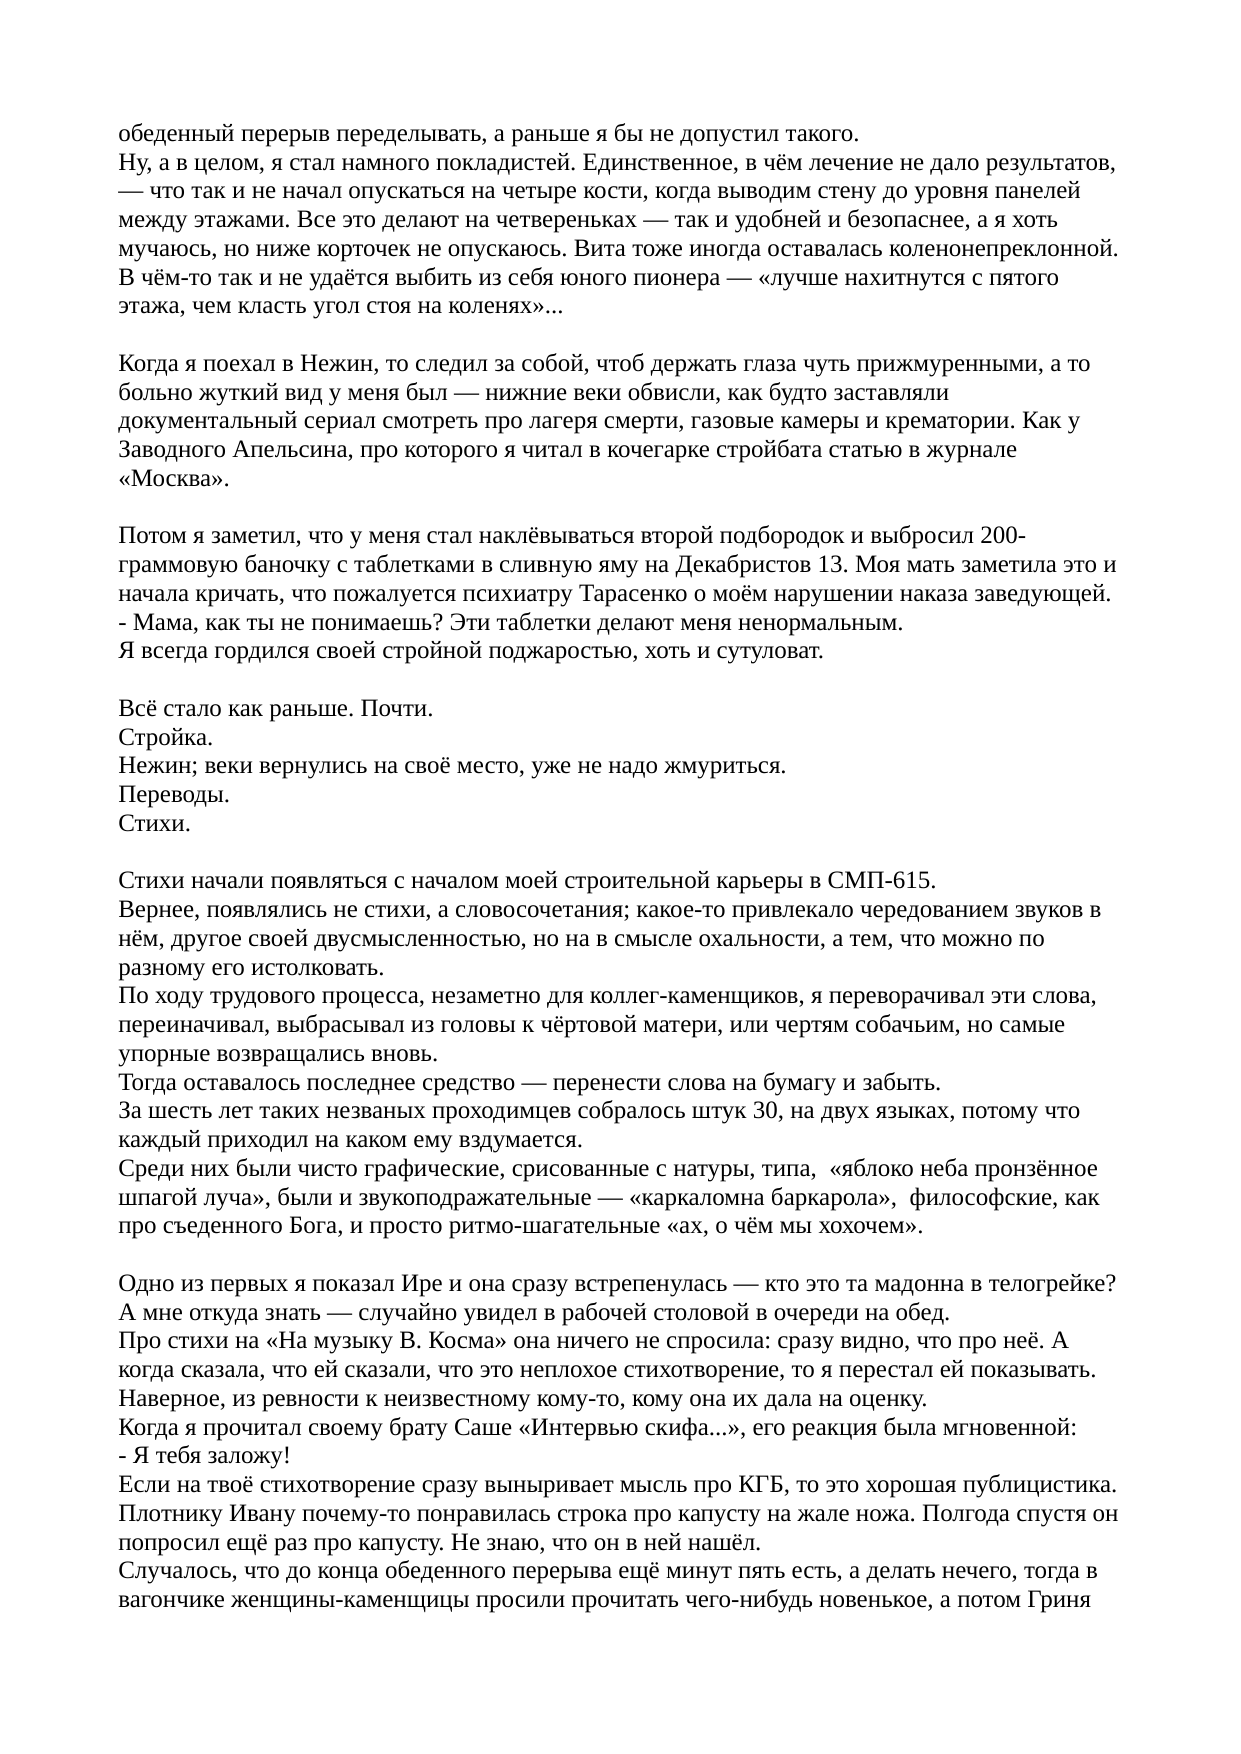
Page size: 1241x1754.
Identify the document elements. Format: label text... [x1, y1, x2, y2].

text А мне откуда знать — случайно увидел в рабочей столовой в очереди на обед. [118, 1297, 1122, 1326]
text Я всегда гордился своей стройной поджаростью, хоть и сутуловат. [118, 636, 1122, 664]
text Когда я поехал в Нежин, то следил за собой, чтоб держать глаза чуть прижмуренными, а то больно жуткий вид у меня был — нижние веки обвисли, как будто заставляли документальный сериал смотреть про лагеря смерти, газовые камеры и крематории. Как у Заводного Апельсина, про которого я читал в кочегарке стройбата статью в журнале «Москва». [118, 348, 1122, 492]
text Стройка. [118, 722, 1122, 751]
text Случалось, что до конца обеденного перерыва ещё минут пять есть, а делать нечего, тогда в вагончике женщины-каменщицы просили прочитать чего-нибудь новенькое, а потом Гриня [118, 1556, 1122, 1613]
text По ходу трудового процесса, незаметно для коллег-каменщиков, я переворачивал эти слова, переиначивал, выбрасывал из головы к чёртовой матери, или чертям собачьим, но самые упорные возвращались вновь. [118, 981, 1122, 1067]
text Одно из первых я показал Ире и она сразу встрепенулась — кто это та мадонна в телогрейке? [118, 1268, 1122, 1297]
text Плотнику Ивану почему-то понравилась строка про капусту на жале ножа. Полгода спустя он попросил ещё раз про капусту. Не знаю, что он в ней нашёл. [118, 1498, 1122, 1556]
text Когда я прочитал своему брату Саше «Интервью скифа...», его реакция была мгновенной: [118, 1412, 1122, 1441]
text Среди них были чисто графические, срисованные с натуры, типа, «яблоко неба пронзённое шпагой луча», были и звукоподражательные — «каркаломна баркарола», философские, как про съеденного Бога, и просто ритмо-шагательные «ах, о чём мы хохочем». [118, 1153, 1122, 1239]
text Потом я заметил, что у меня стал наклёвываться второй подбородок и выбросил 200-граммовую баночку с таблетками в сливную яму на Декабристов 13. Моя мать заметила это и начала кричать, что пожалуется психиатру Тарасенко о моём нарушении наказа заведующей. [118, 521, 1122, 607]
text Про стихи на «На музыку В. Косма» она ничего не спросила: сразу видно, что про неё. А когда сказала, что ей сказали, что это неплохое стихотворение, то я перестал ей показывать. Наверное, из ревности к неизвестному кому-то, кому она их дала на оценку. [118, 1326, 1122, 1412]
text За шесть лет таких незваных проходимцев собралось штук 30, на двух языках, потому что каждый приходил на каком ему вздумается. [118, 1096, 1122, 1153]
text Тогда оставалось последнее средство — перенести слова на бумагу и забыть. [118, 1067, 1122, 1096]
text Ну, а в целом, я стал намного покладистей. Единственное, в чём лечение не дало результатов, — что так и не начал опускаться на четыре кости, когда выводим стену до уровня панелей между этажами. Все это делают на четвереньках — так и удобней и безопаснее, а я хоть мучаюсь, но ниже корточек не опускаюсь. Вита тоже иногда оставалась коленонепреклонной. [118, 147, 1122, 262]
text - Я тебя заложу! [118, 1441, 1122, 1469]
text В чём-то так и не удаётся выбить из себя юного пионера — «лучше нахитнутся с пятого этажа, чем класть угол стоя на коленях»... [118, 262, 1122, 319]
text Стихи. [118, 808, 1122, 837]
text Переводы. [118, 779, 1122, 808]
text Если на твоё стихотворение сразу выныривает мысль про КГБ, то это хорошая публицистика. [118, 1469, 1122, 1498]
text Нежин; веки вернулись на своё место, уже не надо жмуриться. [118, 751, 1122, 779]
text обеденный перерыв переделывать, а раньше я бы не допустил такого. [118, 118, 1122, 147]
text - Мама, как ты не понимаешь? Эти таблетки делают меня ненормальным. [118, 607, 1122, 636]
text Стихи начали появляться с началом моей строительной карьеры в СМП-615. [118, 866, 1122, 894]
text Вернее, появлялись не стихи, а словосочетания; какое-то привлекало чередованием звуков в нём, другое своей двусмысленностью, но на в смысле охальности, а тем, что можно по разному его истолковать. [118, 894, 1122, 981]
text Всё стало как раньше. Почти. [118, 693, 1122, 722]
